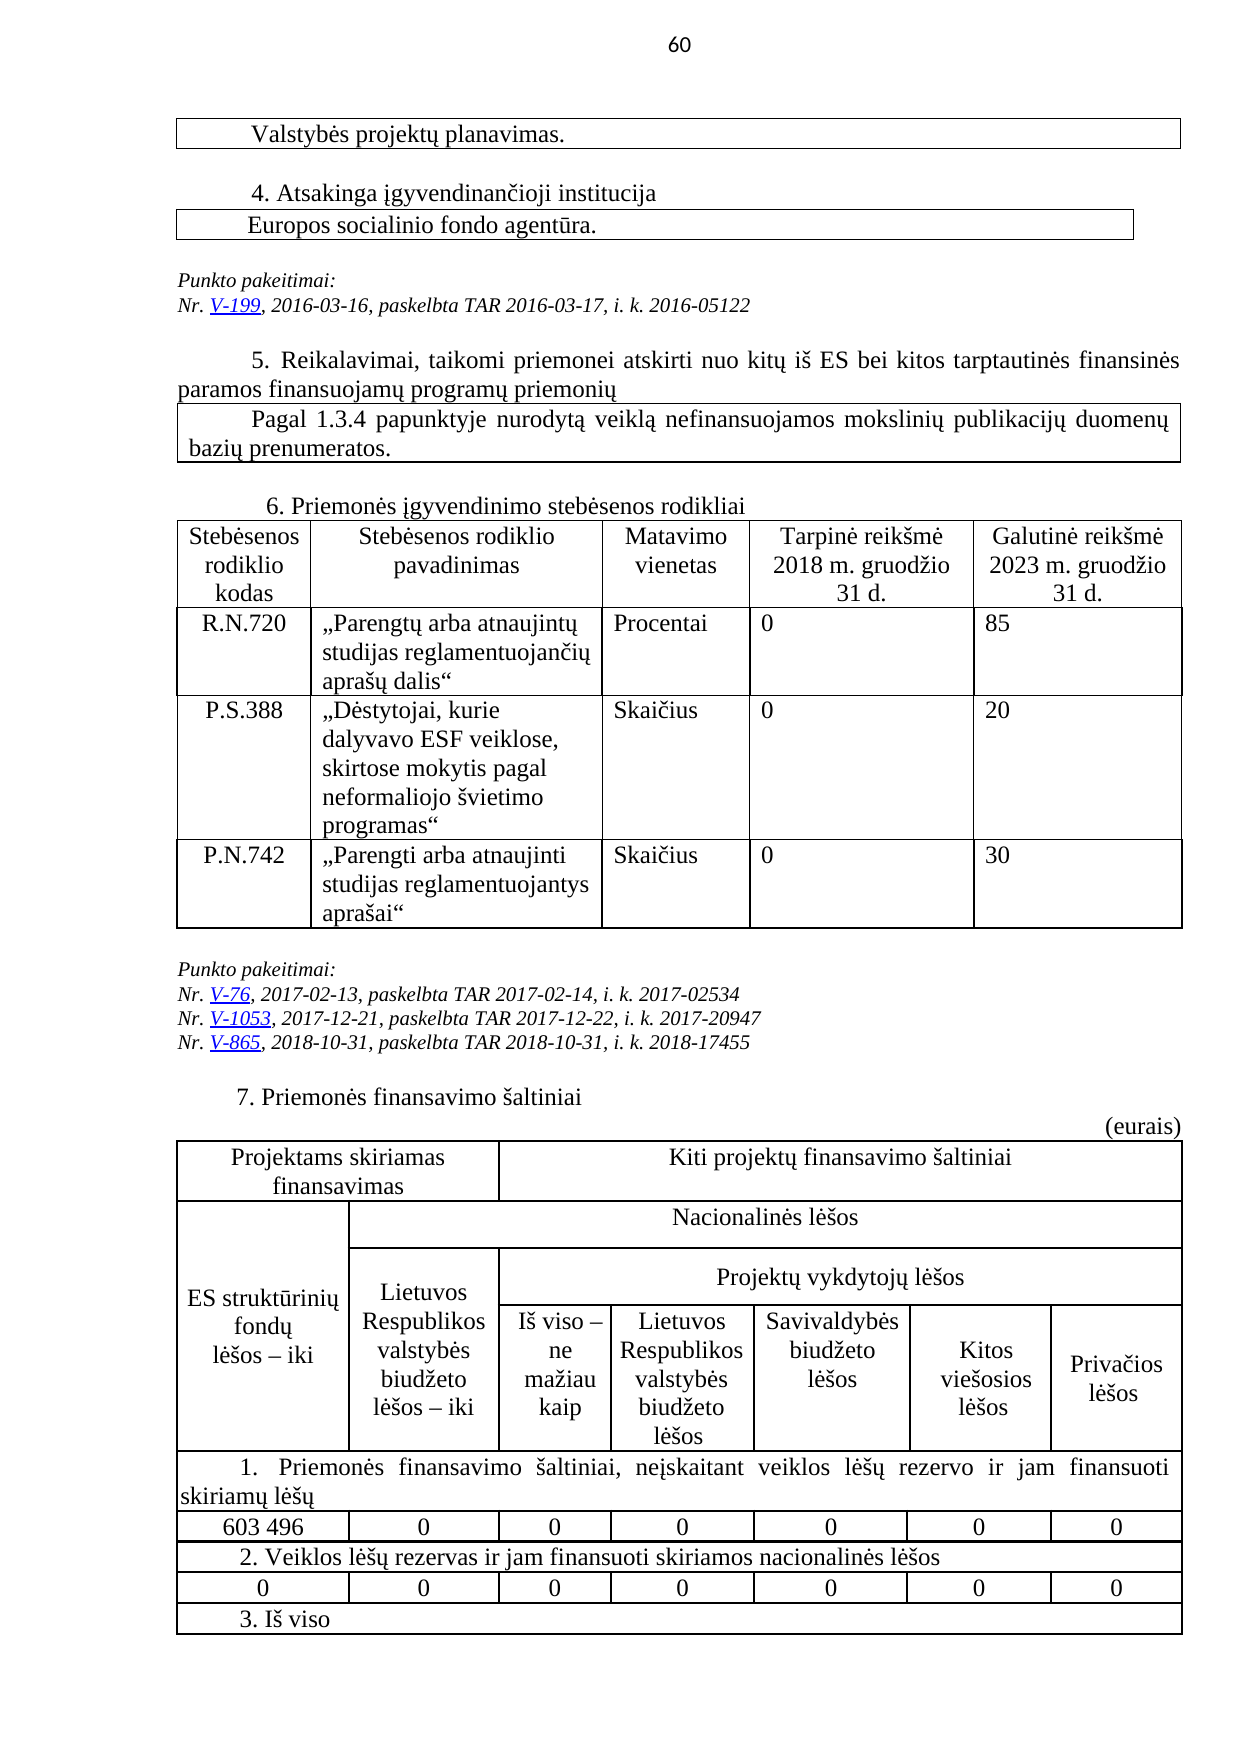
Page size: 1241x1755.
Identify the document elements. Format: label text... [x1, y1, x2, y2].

table_cell 0 [1052, 1573, 1181, 1602]
table_cell Savivaldybės biudžeto lėšos [755, 1306, 909, 1450]
table_cell Lietuvos Respublikos valstybės biudžeto lėšos – iki [350, 1249, 498, 1450]
table_cell 0 [612, 1512, 753, 1540]
text Punkto pakeitimai: [177, 957, 1181, 981]
text Punkto pakeitimai: [177, 268, 1181, 292]
table_cell 0 [350, 1573, 498, 1602]
table_cell 0 [755, 1573, 906, 1602]
table_cell Kitos viešosios lėšos [911, 1306, 1050, 1450]
table_cell Iš viso – ne mažiau kaip [500, 1306, 610, 1450]
table_cell 0 [612, 1573, 753, 1602]
table_header Valstybės projektų planavimas. [177, 119, 1180, 148]
text (eurais) [177, 1111, 1181, 1140]
table_cell Projektų vykdytojų lėšos [500, 1249, 1181, 1304]
table_header Pagal 1.3.4 papunktyje nurodytą veiklą nefinansuojamos mokslinių publikacijų duomenų bazių prenumeratos. [178, 404, 1180, 461]
table_header Projektams skiriamas finansavimas [178, 1142, 498, 1199]
table_cell P.N.742 [178, 840, 310, 927]
table_cell 0 [500, 1573, 610, 1602]
table_cell „Dėstytojai, kurie dalyvavo ESF veiklose, skirtose mokytis pagal neformaliojo švietimo programas“ [311, 696, 602, 839]
text 4. Atsakinga įgyvendinančioji institucija [251, 178, 1181, 206]
table_header Galutinė reikšmė 2023 m. gruodžio 31 d. [974, 521, 1181, 607]
table_header Tarpinė reikšmė 2018 m. gruodžio 31 d. [750, 521, 973, 607]
table_header Stebėsenos rodiklio pavadinimas [311, 521, 602, 607]
table_cell „Parengti arba atnaujinti studijas reglamentuojantys aprašai“ [312, 840, 601, 927]
table_cell 603 496 [178, 1512, 348, 1540]
table_cell ES struktūrinių fondų lėšos – iki [178, 1202, 348, 1450]
table_cell 3. Iš viso [178, 1604, 1181, 1633]
table_cell 30 [975, 840, 1181, 927]
text 7. Priemonės finansavimo šaltiniai [236, 1082, 1181, 1111]
table_cell 0 [751, 608, 973, 694]
table_cell 0 [908, 1512, 1050, 1540]
table_cell 0 [755, 1512, 906, 1540]
table_cell Skaičius [603, 696, 749, 839]
text Nr. V-199, 2016-03-16, paskelbta TAR 2016-03-17, i. k. 2016-05122 [177, 292, 1181, 317]
table_cell P.S.388 [178, 696, 310, 839]
table_cell R.N.720 [178, 608, 310, 694]
table_cell 0 [500, 1512, 610, 1540]
table_cell 0 [350, 1512, 498, 1540]
table_cell 0 [751, 840, 973, 927]
table_header Kiti projektų finansavimo šaltiniai [500, 1142, 1181, 1199]
table_header Stebėsenos rodiklio kodas [178, 521, 310, 607]
text Nr. V-1053, 2017-12-21, paskelbta TAR 2017-12-22, i. k. 2017-20947 [177, 1006, 1181, 1029]
table_cell Skaičius [603, 840, 749, 927]
table_header Europos socialinio fondo agentūra. [177, 210, 1133, 239]
text Nr. V-76, 2017-02-13, paskelbta TAR 2017-02-14, i. k. 2017-02534 [177, 981, 1181, 1006]
table_cell „Parengtų arba atnaujintų studijas reglamentuojančių aprašų dalis“ [312, 608, 601, 694]
table_cell 0 [750, 696, 973, 839]
table_cell Privačios lėšos [1052, 1306, 1181, 1450]
table_header Matavimo vienetas [603, 521, 749, 607]
table_cell 85 [975, 608, 1181, 694]
table_cell Procentai [603, 608, 749, 694]
table_cell Lietuvos Respublikos valstybės biudžeto lėšos [612, 1306, 753, 1450]
table_cell 0 [1052, 1512, 1181, 1540]
text 6. Priemonės įgyvendinimo stebėsenos rodikliai [266, 491, 1181, 520]
table_cell 0 [908, 1573, 1050, 1602]
text Nr. V-865, 2018-10-31, paskelbta TAR 2018-10-31, i. k. 2018-17455 [177, 1029, 1181, 1054]
table_cell 20 [974, 696, 1181, 839]
table_cell 1. Priemonės finansavimo šaltiniai, neįskaitant veiklos lėšų rezervo ir jam finansuoti skiriamų lėšų [178, 1452, 1181, 1509]
table_cell 2. Veiklos lėšų rezervas ir jam finansuoti skiriamos nacionalinės lėšos [178, 1543, 1181, 1571]
text 5. Reikalavimai, taikomi priemonei atskirti nuo kitų iš ES bei kitos tarptautinės finansinės paramos finansuojamų programų priemonių [177, 345, 1181, 403]
table_cell Nacionalinės lėšos [350, 1202, 1181, 1247]
table_cell 0 [178, 1573, 348, 1602]
